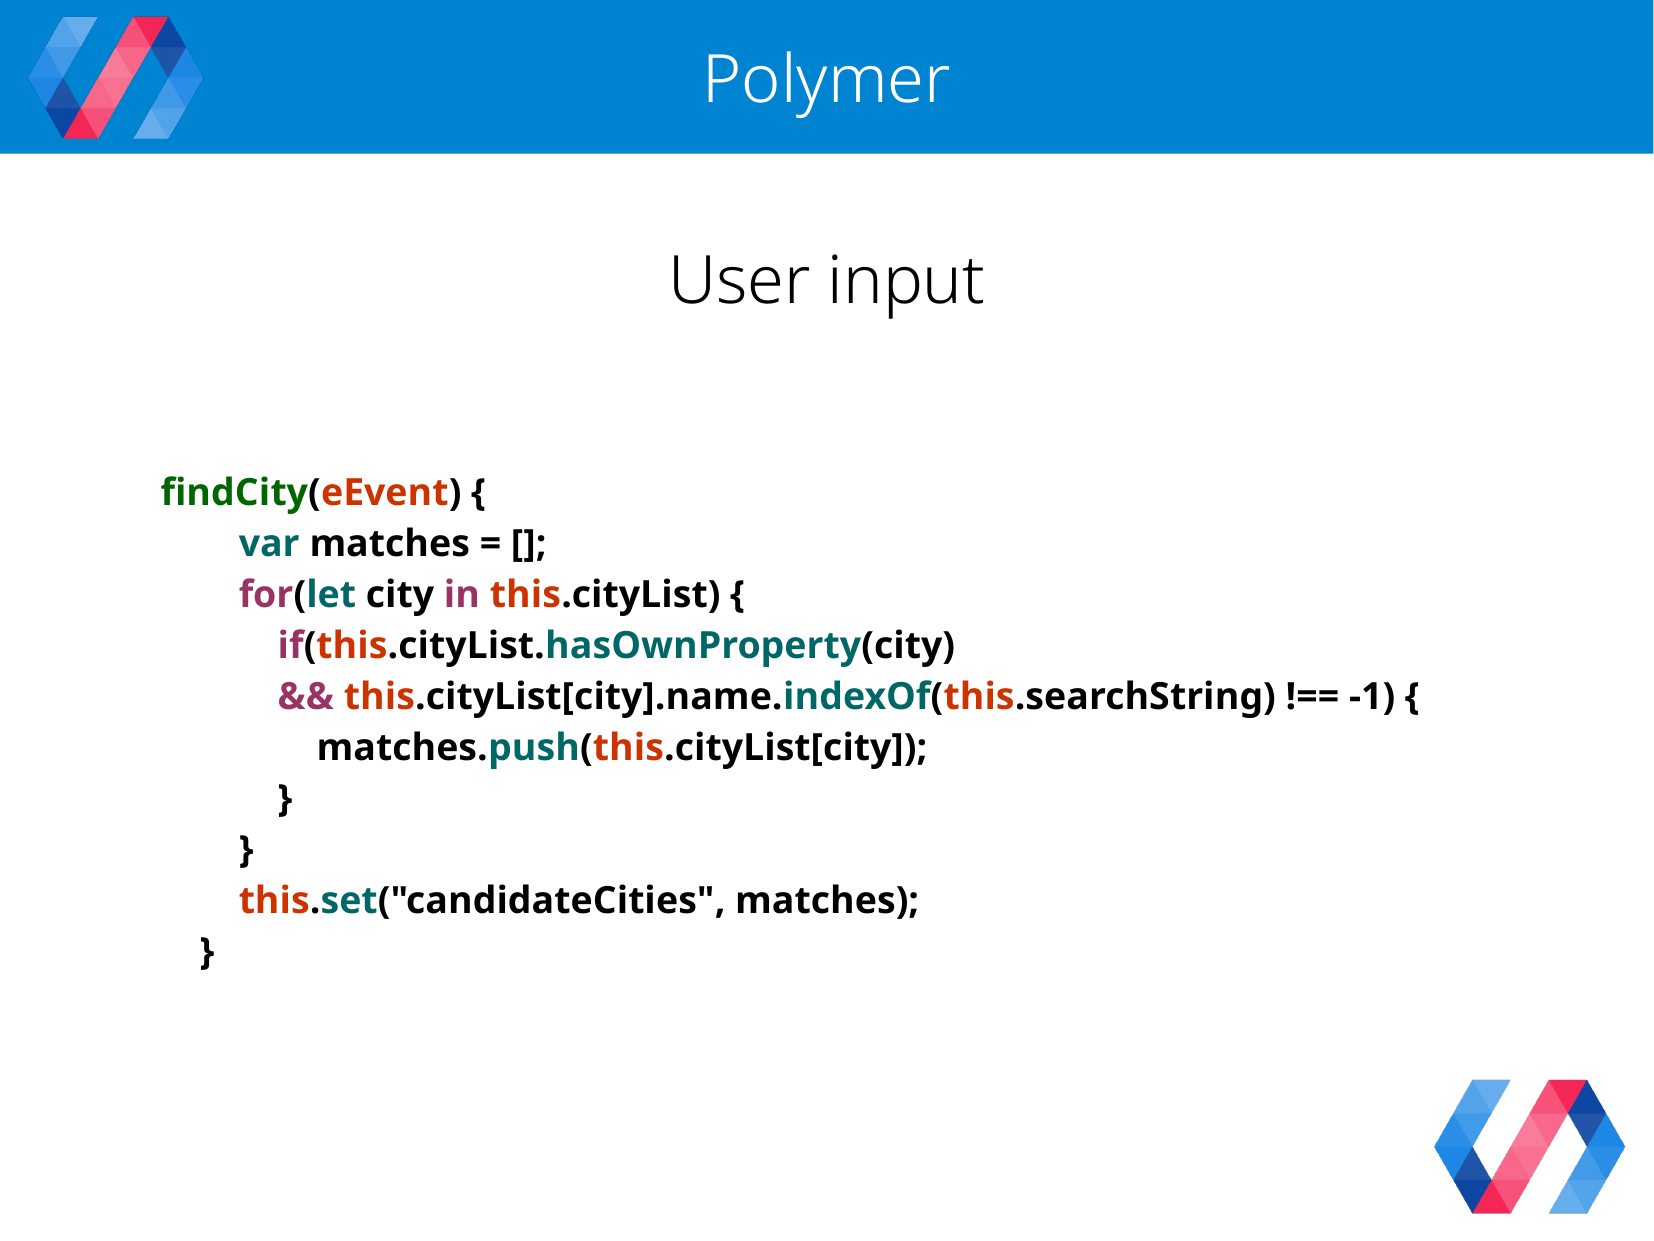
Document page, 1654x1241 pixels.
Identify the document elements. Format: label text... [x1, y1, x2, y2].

picture [1429, 1076, 1630, 1217]
text_box User input findCity(eEvent) { var matches = []; for(let city in this.cityList) { if(this.cityList.hasOwnProperty(city) && this.cityList[city].name.indexOf(this.searchString) !== -1) { matches.push(this.cityList[city]); } } this.set("candidateCities", matches); } [82, 232, 1571, 1052]
title Polymer [0, 0, 1654, 154]
picture [23, 13, 208, 142]
